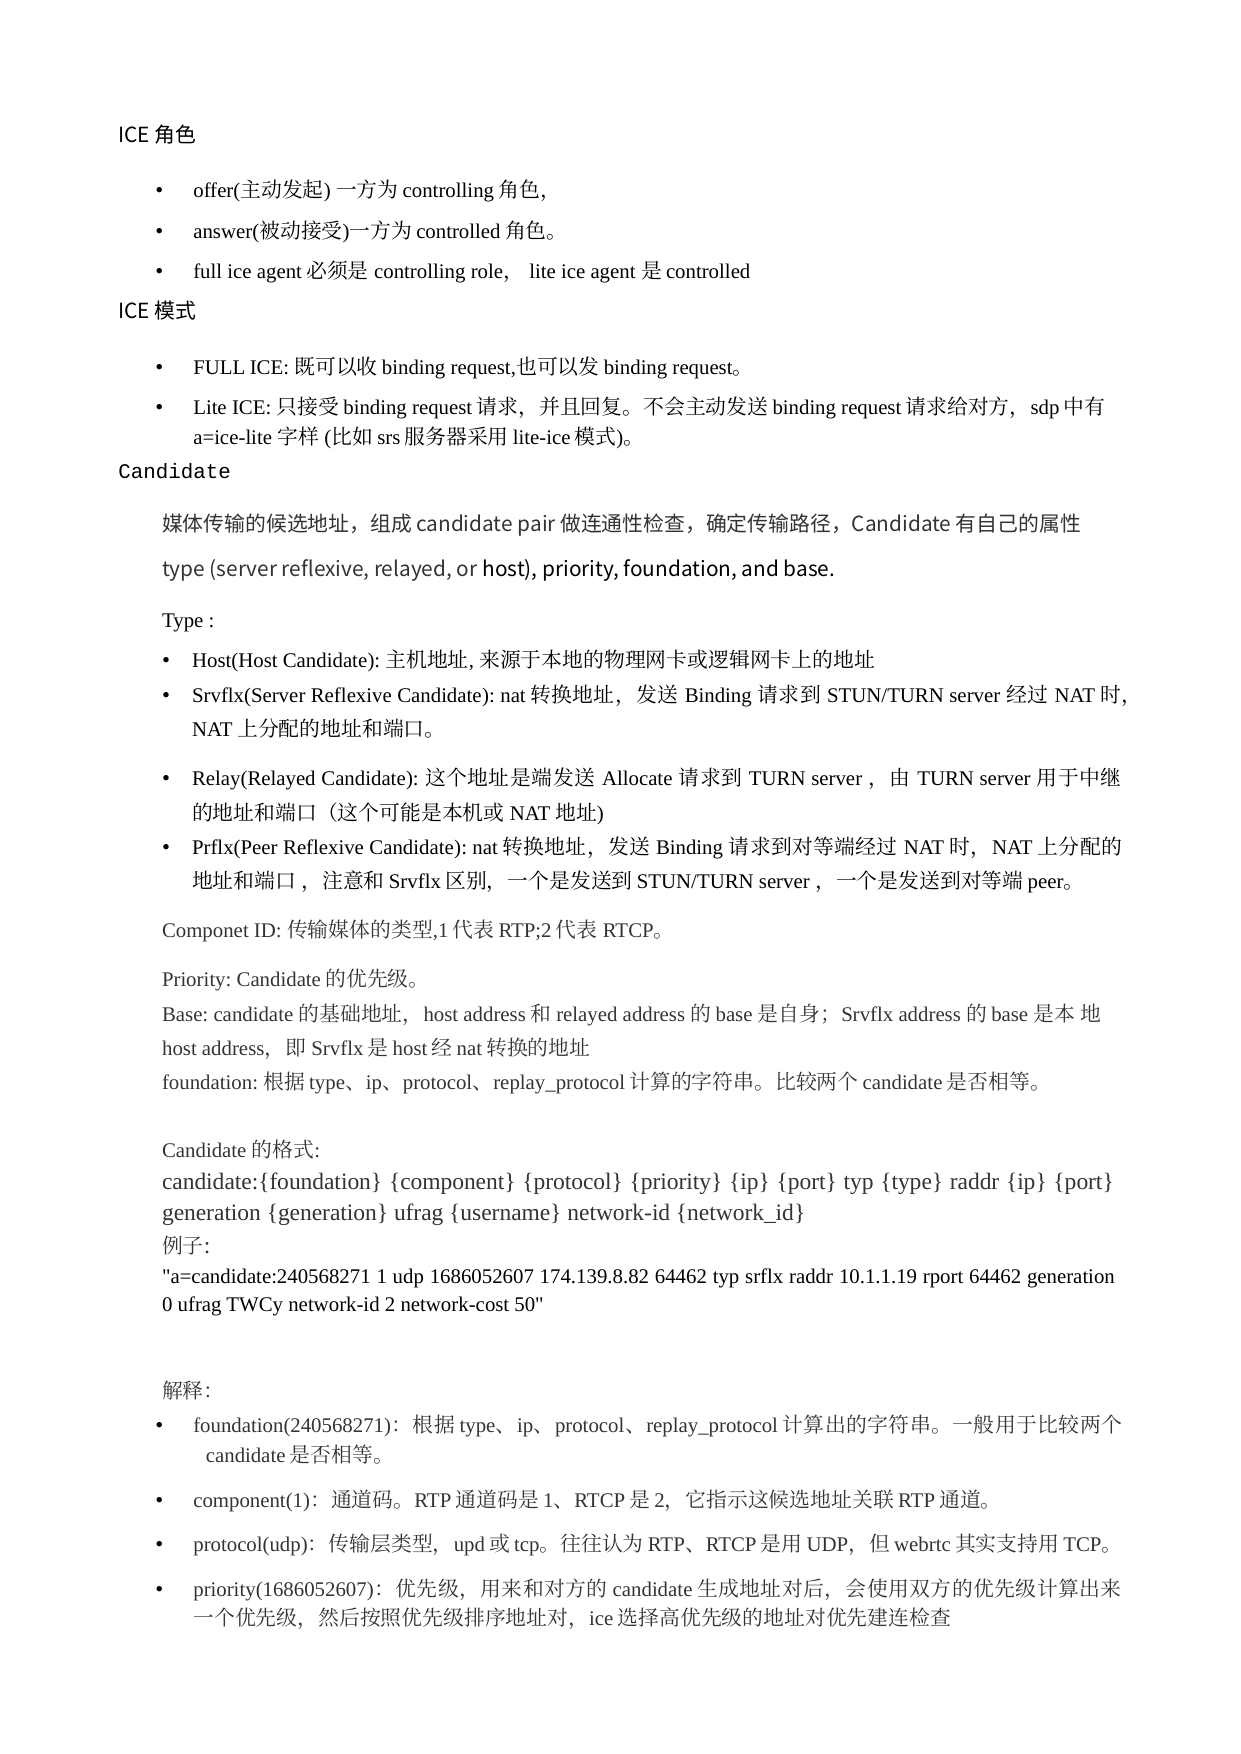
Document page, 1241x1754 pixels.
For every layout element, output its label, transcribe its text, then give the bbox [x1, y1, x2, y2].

list Relay(Relayed Candidate): 这个地址是端发送 Allocate 请求到 TURN server ，由 TURN server 用于中继的地址和端口（这个可能是本机或 NAT 地址) [162, 762, 1122, 826]
list FULL ICE: 既可以收binding request,也可以发binding request。 [156, 351, 1122, 380]
list offer(主动发起) 一方为controlling角色， [156, 174, 1122, 204]
text Componet ID: 传输媒体的类型,1代表RTP;2代表 RTCP。 [118, 914, 1122, 944]
list full ice agent必须是 controlling role， lite ice agent 是controlled [156, 254, 1122, 284]
text foundation: 根据type、ip、protocol、replay_protocol计算的字符串。比较两个candidate是否相等。 [118, 1066, 1122, 1096]
text Candidate [118, 461, 1122, 485]
text Priority: Candidate的优先级。 [118, 963, 1122, 993]
text Type : [118, 608, 1122, 632]
list answer(被动接受)一方为controlled角色。 [156, 214, 1122, 244]
list Prflx(Peer Reflexive Candidate): nat转换地址，发送 Binding 请求到对等端经过 NAT 时，NAT 上分配的地址和端口 ，注意和Srvflx区别，一个是发送到STUN/TURN server ，一个是发送到对等端peer。 [162, 830, 1122, 895]
text 解释： [118, 1374, 1122, 1404]
list foundation(240568271)：根据type、ip、protocol、replay_protocol计算出的字符串。一般用于比较两个 candidate是否相等。 [156, 1409, 1122, 1468]
list protocol(udp)：传输层类型，upd或tcp。往往认为RTP、RTCP是用UDP，但webrtc其实支持用TCP。 [156, 1527, 1122, 1557]
text Candidate 的格式: [118, 1133, 1122, 1163]
list component(1)：通道码。RTP通道码是1、RTCP是2，它指示这候选地址关联RTP通道。 [156, 1483, 1122, 1513]
list priority(1686052607)：优先级，用来和对方的candidate生成地址对后，会使用双方的优先级计算出来一个优先级，然后按照优先级排序地址对，ice选择高优先级的地址对优先建连检查 [156, 1572, 1122, 1632]
text ICE模式 [118, 295, 1122, 325]
text candidate:{foundation} {component} {protocol} {priority} {ip} {port} typ {type} raddr {ip} {port} generation {generation} ufrag {username} network-id {network_id} [118, 1168, 1122, 1226]
text Base: candidate 的基础地址，host address和 relayed address 的base 是自身；Srvflx address 的base 是本 地 host address，即 Srvflx是host经nat转换的地址 [118, 997, 1122, 1061]
text 例子: [118, 1229, 1122, 1259]
list Srvflx(Server Reflexive Candidate): nat转换地址，发送 Binding 请求到 STUN/TURN server 经过 NAT 时，NAT 上分配的地址和端口。 [162, 678, 1122, 743]
list Host(Host Candidate): 主机地址, 来源于本地的物理网卡或逻辑网卡上的地址 [162, 644, 1122, 674]
list Lite ICE: 只接受binding request请求，并且回复。不会主动发送binding request请求给对方，sdp中有 a=ice-lite 字样 (比如srs服务器采用lite-ice模式)。 [156, 391, 1122, 451]
text ICE角色 [118, 118, 1122, 148]
text "a=candidate:240568271 1 udp 1686052607 174.139.8.82 64462 typ srflx raddr 10.1.1.19 rport 64462 generation 0 ufrag TWCy network-id 2 network-cost 50" [118, 1264, 1122, 1316]
text 媒体传输的候选地址，组成candidate pair做连通性检查，确定传输路径，Candidate有自己的属性 type (server reflexive, relayed, or host), priority, foundation, and base. [118, 507, 1122, 582]
